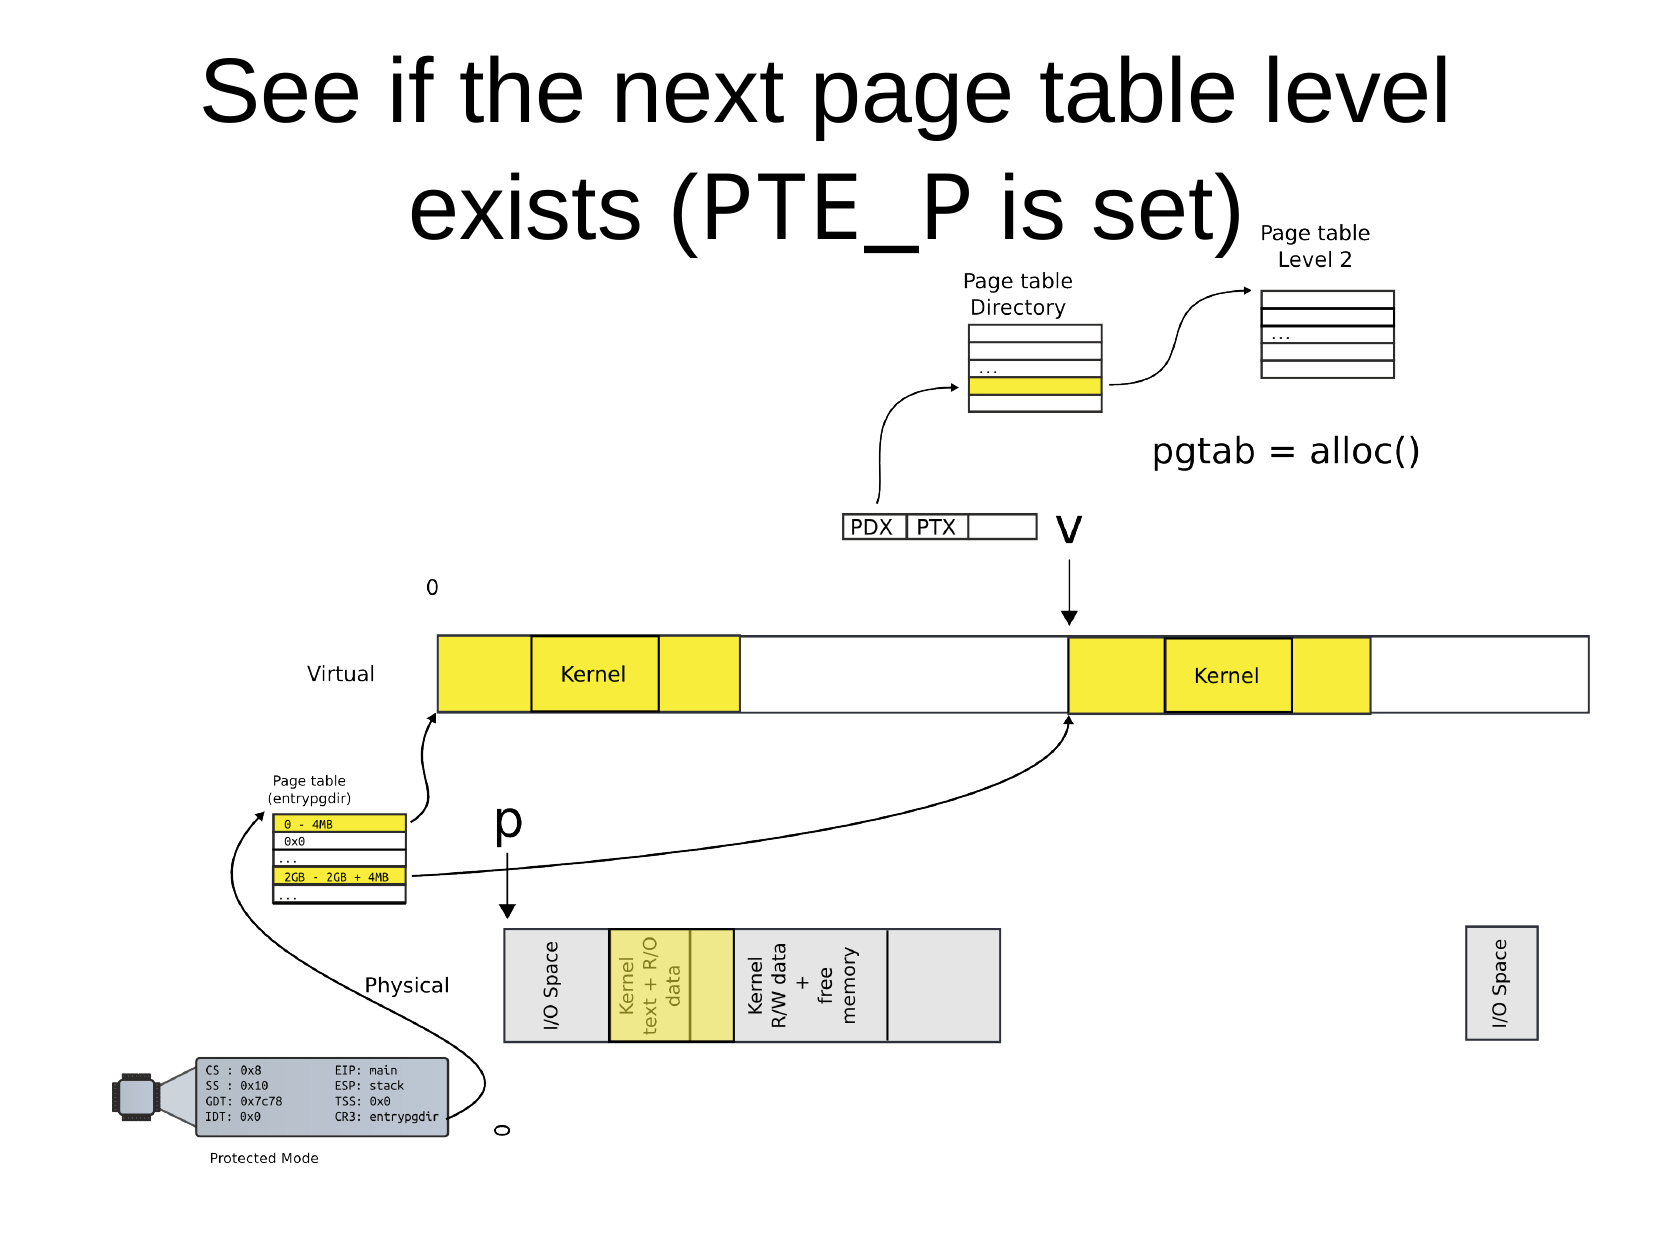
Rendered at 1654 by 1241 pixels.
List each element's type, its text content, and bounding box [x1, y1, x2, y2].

title See if the next page table level exists (PTE_P is set) [82, 40, 1571, 266]
picture [112, 224, 1590, 1163]
